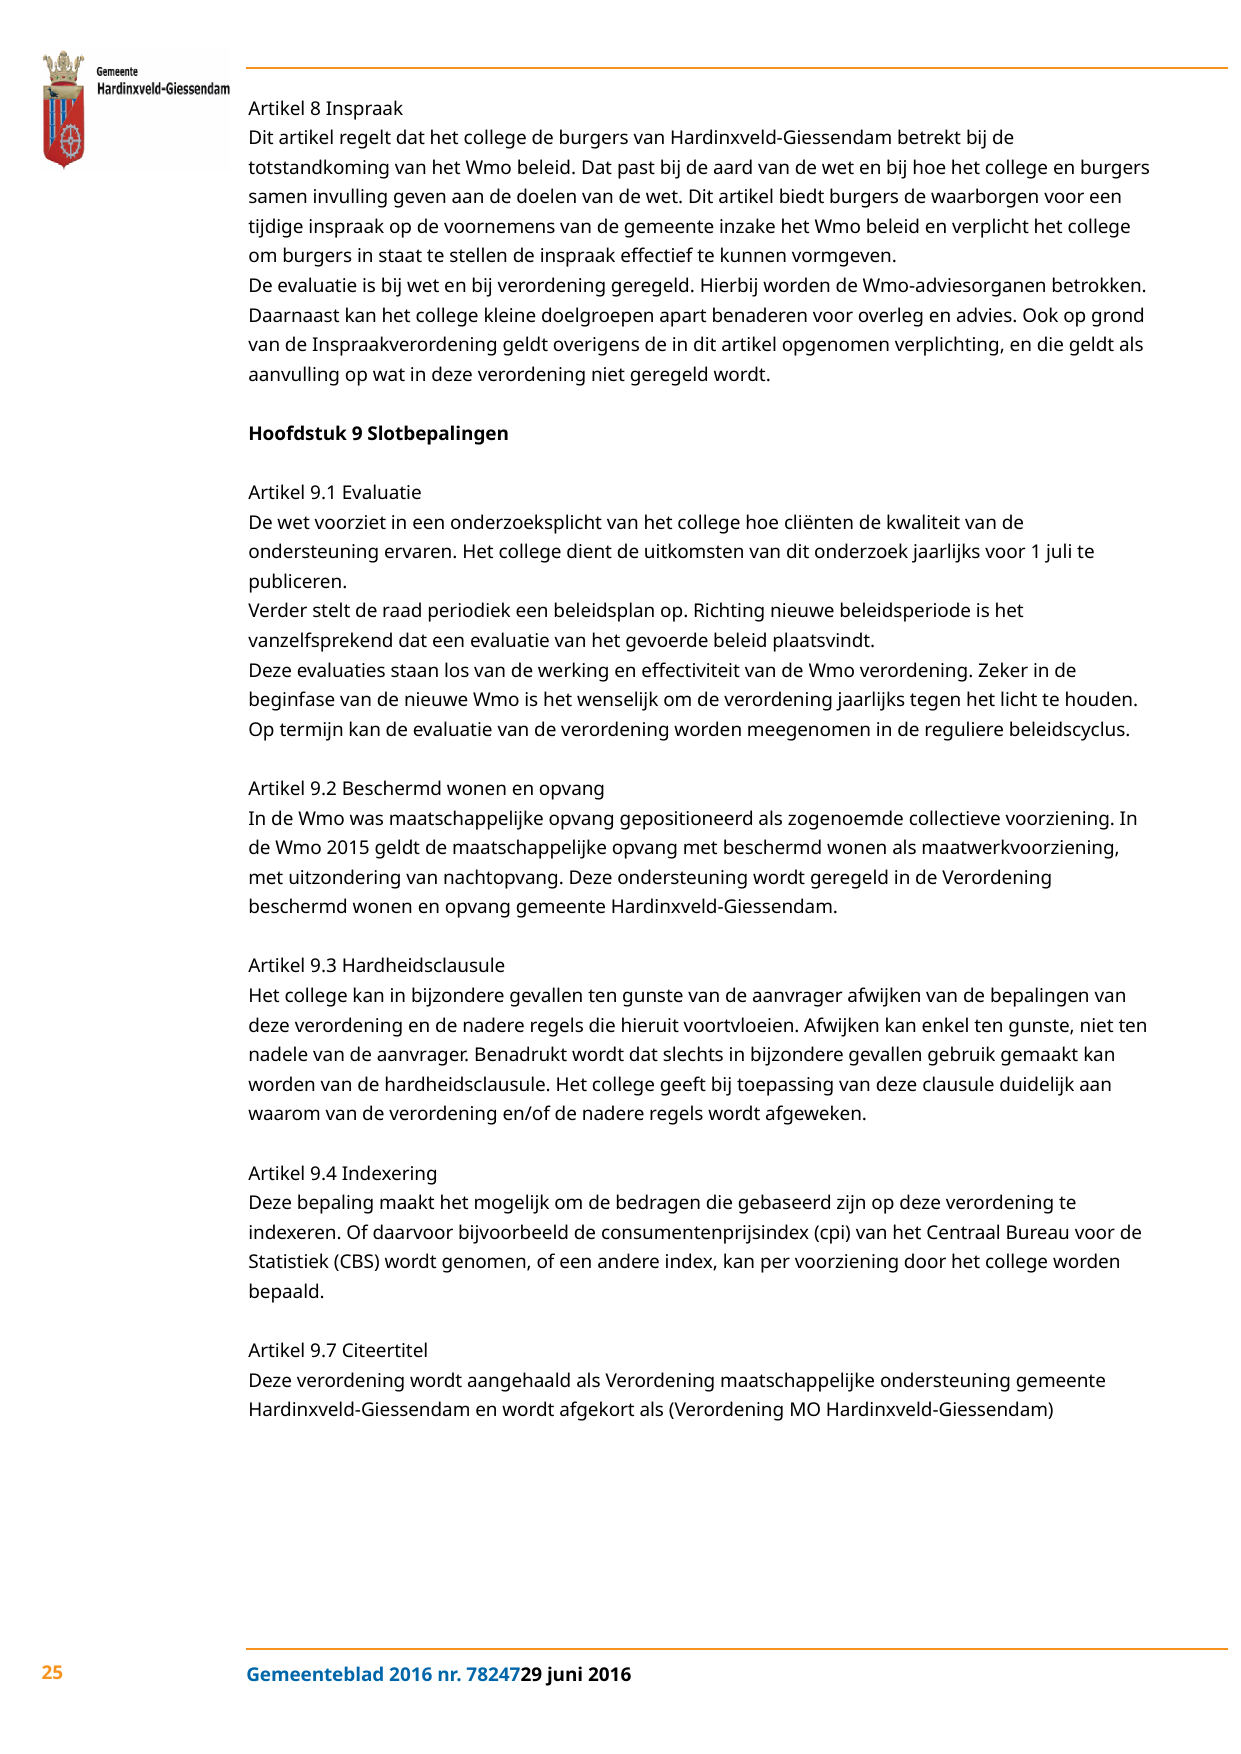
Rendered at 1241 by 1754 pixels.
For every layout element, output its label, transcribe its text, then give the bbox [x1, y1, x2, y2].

text In de Wmo was maatschappelijke opvang gepositioneerd als zogenoemde collectieve voorziening. In de Wmo 2015 geldt de maatschappelijke opvang met beschermd wonen als maatwerkvoorziening, met uitzondering van nachtopvang. Deze ondersteuning wordt geregeld in de Verordening beschermd wonen en opvang gemeente Hardinxveld-Giessendam. [248, 805, 1152, 919]
text Artikel 9.4 Indexering [248, 1160, 1152, 1186]
text Verder stelt de raad periodiek een beleidsplan op. Richting nieuwe beleidsperiode is het vanzelfsprekend dat een evaluatie van het gevoerde beleid plaatsvindt. [248, 598, 1152, 653]
text Artikel 9.7 Citeertitel [248, 1337, 1152, 1363]
picture [41, 47, 231, 172]
text De wet voorziet in een onderzoeksplicht van het college hoe cliënten de kwaliteit van de ondersteuning ervaren. Het college dient de uitkomsten van dit onderzoek jaarlijks voor 1 juli te publiceren. [248, 509, 1152, 594]
text Dit artikel regelt dat het college de burgers van Hardinxveld-Giessendam betrekt bij de totstandkoming van het Wmo beleid. Dat past bij de aard van de wet en bij hoe het college en burgers samen invulling geven aan de doelen van de wet. Dit artikel biedt burgers de waarborgen voor een tijdige inspraak op de voornemens van de gemeente inzake het Wmo beleid en verplicht het college om burgers in staat te stellen de inspraak effectief te kunnen vormgeven. [248, 124, 1152, 268]
text Artikel 9.2 Beschermd wonen en opvang [248, 775, 1152, 801]
text Artikel 9.3 Hardheidsclausule [248, 953, 1152, 978]
text De evaluatie is bij wet en bij verordening geregeld. Hierbij worden de Wmo-adviesorganen betrokken. Daarnaast kan het college kleine doelgroepen apart benaderen voor overleg en advies. Ook op grond van de Inspraakverordening geldt overigens de in dit artikel opgenomen verplichting, en die geldt als aanvulling op wat in deze verordening niet geregeld wordt. [248, 272, 1152, 387]
text Het college kan in bijzondere gevallen ten gunste van de aanvrager afwijken van de bepalingen van deze verordening en de nadere regels die hieruit voortvloeien. Afwijken kan enkel ten gunste, niet ten nadele van de aanvrager. Benadrukt wordt dat slechts in bijzondere gevallen gebruik gemaakt kan worden van de hardheidsclausule. Het college geeft bij toepassing van deze clausule duidelijk aan waarom van de verordening en/of de nadere regels wordt afgeweken. [248, 982, 1152, 1126]
text Artikel 8 Inspraak [248, 95, 1152, 121]
text Deze bepaling maakt het mogelijk om de bedragen die gebaseerd zijn op deze verordening te indexeren. Of daarvoor bijvoorbeeld de consumentenprijsindex (cpi) van het Centraal Bureau voor de Statistiek (CBS) wordt genomen, of een andere index, kan per voorziening door het college worden bepaald. [248, 1189, 1152, 1304]
text Deze evaluaties staan los van de werking en effectiviteit van de Wmo verordening. Zeker in de beginfase van de nieuwe Wmo is het wenselijk om de verordening jaarlijks tegen het licht te houden. Op termijn kan de evaluatie van de verordening worden meegenomen in de reguliere beleidscyclus. [248, 657, 1152, 742]
text Deze verordening wordt aangehaald als Verordening maatschappelijke ondersteuning gemeente Hardinxveld-Giessendam en wordt afgekort als (Verordening MO Hardinxveld-Giessendam) [248, 1367, 1152, 1422]
text Artikel 9.1 Evaluatie [248, 479, 1152, 505]
text Hoofdstuk 9 Slotbepalingen [248, 420, 1152, 446]
